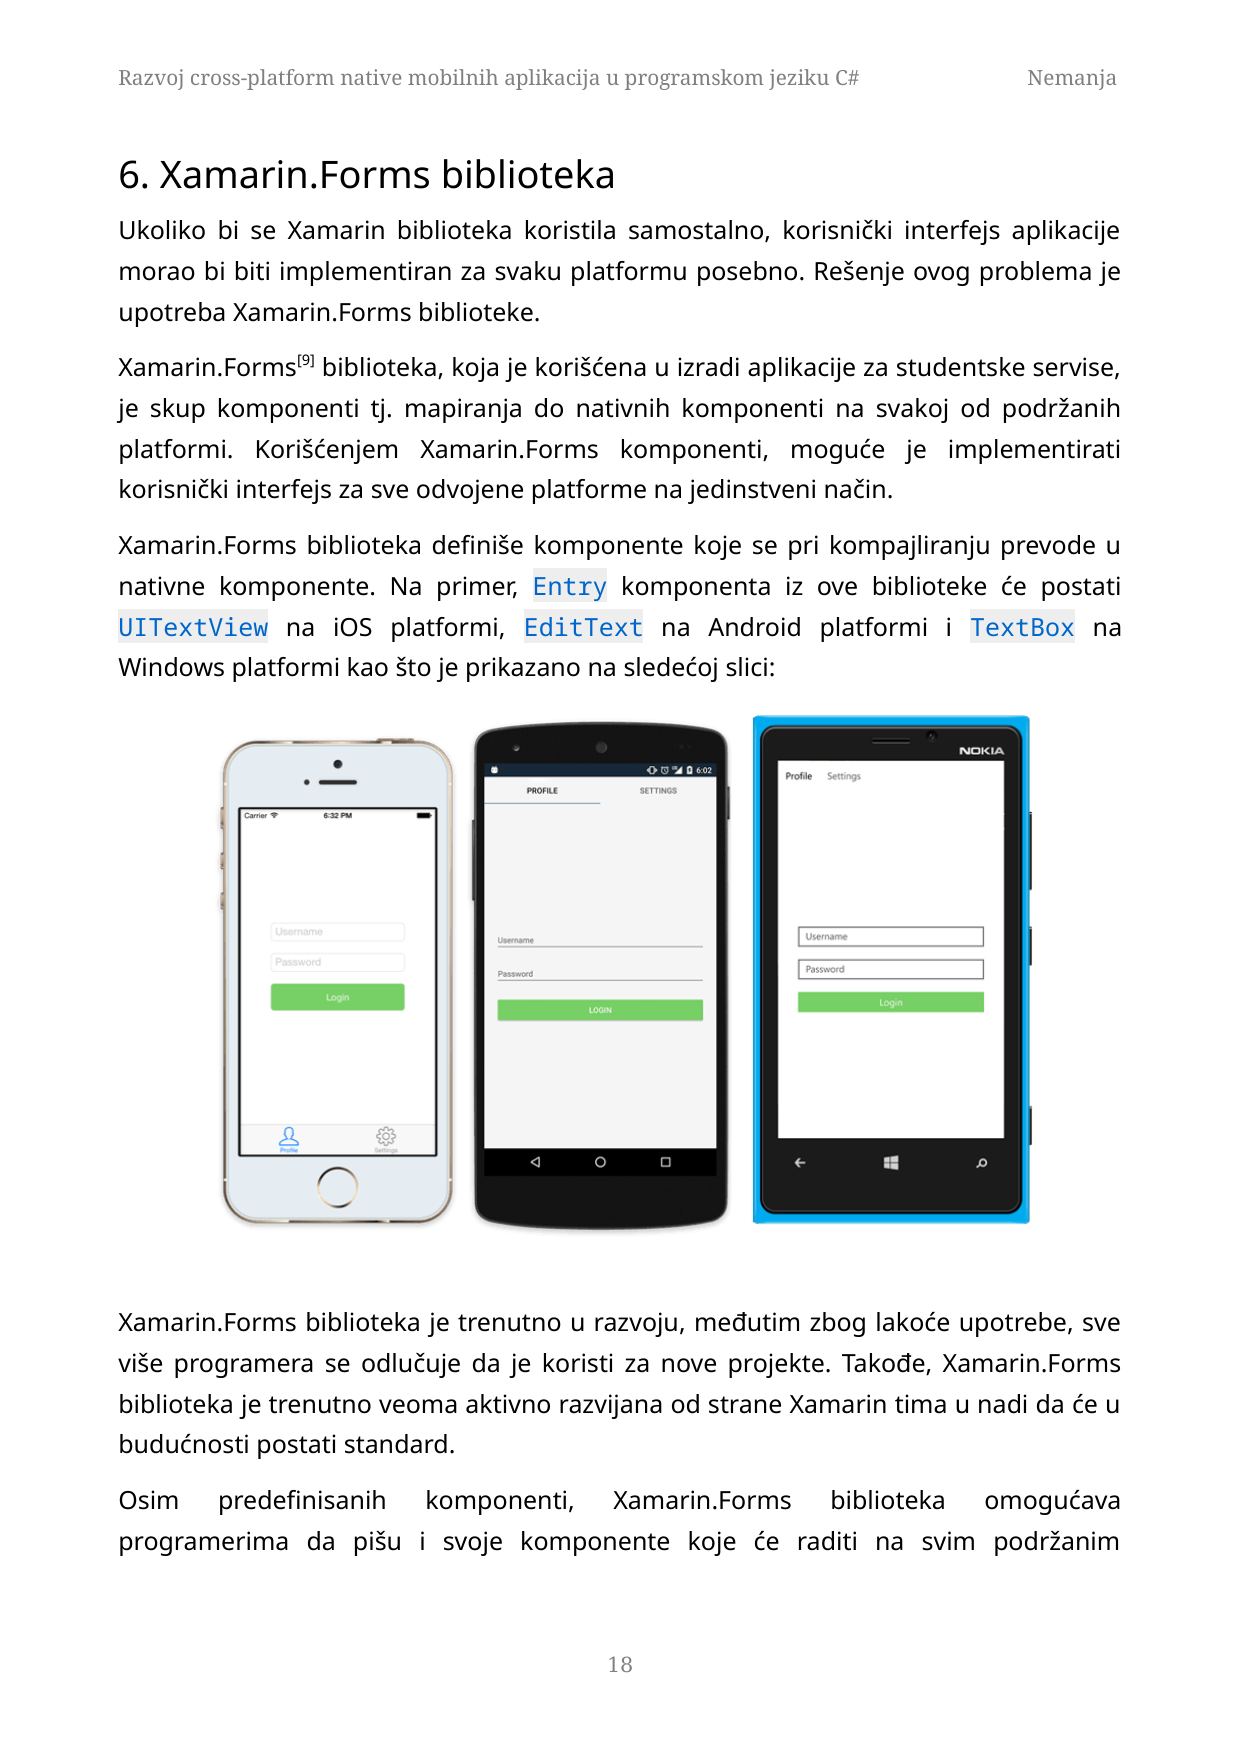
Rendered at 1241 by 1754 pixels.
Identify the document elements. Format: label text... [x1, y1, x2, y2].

text Xamarin.Forms biblioteka je trenutno u razvoju, međutim zbog lakoće upotrebe, sve više programera se odlučuje da je koristi za nove projekte. Takođe, Xamarin.Forms biblioteka je trenutno veoma aktivno razvijana od strane Xamarin tima u nadi da će u budućnosti postati standard. [118, 1305, 1122, 1461]
subtitle 6. Xamarin.Forms biblioteka [118, 148, 1122, 200]
picture [200, 705, 1040, 1243]
text Ukoliko bi se Xamarin biblioteka koristila samostalno, korisnički interfejs aplikacije morao bi biti implementiran za svaku platformu posebno. Rešenje ovog problema je upotreba Xamarin.Forms biblioteke. [118, 212, 1122, 328]
text Osim predefinisanih komponenti, Xamarin.Forms biblioteka omogućava programerima da pišu i svoje komponente koje će raditi na svim podržanim [118, 1483, 1122, 1557]
text Xamarin.Forms biblioteka definiše komponente koje se pri kompajliranju prevode u nativne komponente. Na primer, Entry komponenta iz ove biblioteke će postati UITextView na iOS platformi, EditText na Android platformi i TextBox na Windows platformi kao što je prikazano na sledećoj slici: [118, 527, 1122, 684]
text Xamarin.Forms[9] biblioteka, koja je korišćena u izradi aplikacije za studentske servise, je skup komponenti tj. mapiranja do nativnih komponenti na svakoj od podržanih platformi. Korišćenjem Xamarin.Forms komponenti, moguće je implementirati korisnički interfejs za sve odvojene platforme na jedinstveni način. [118, 349, 1122, 506]
